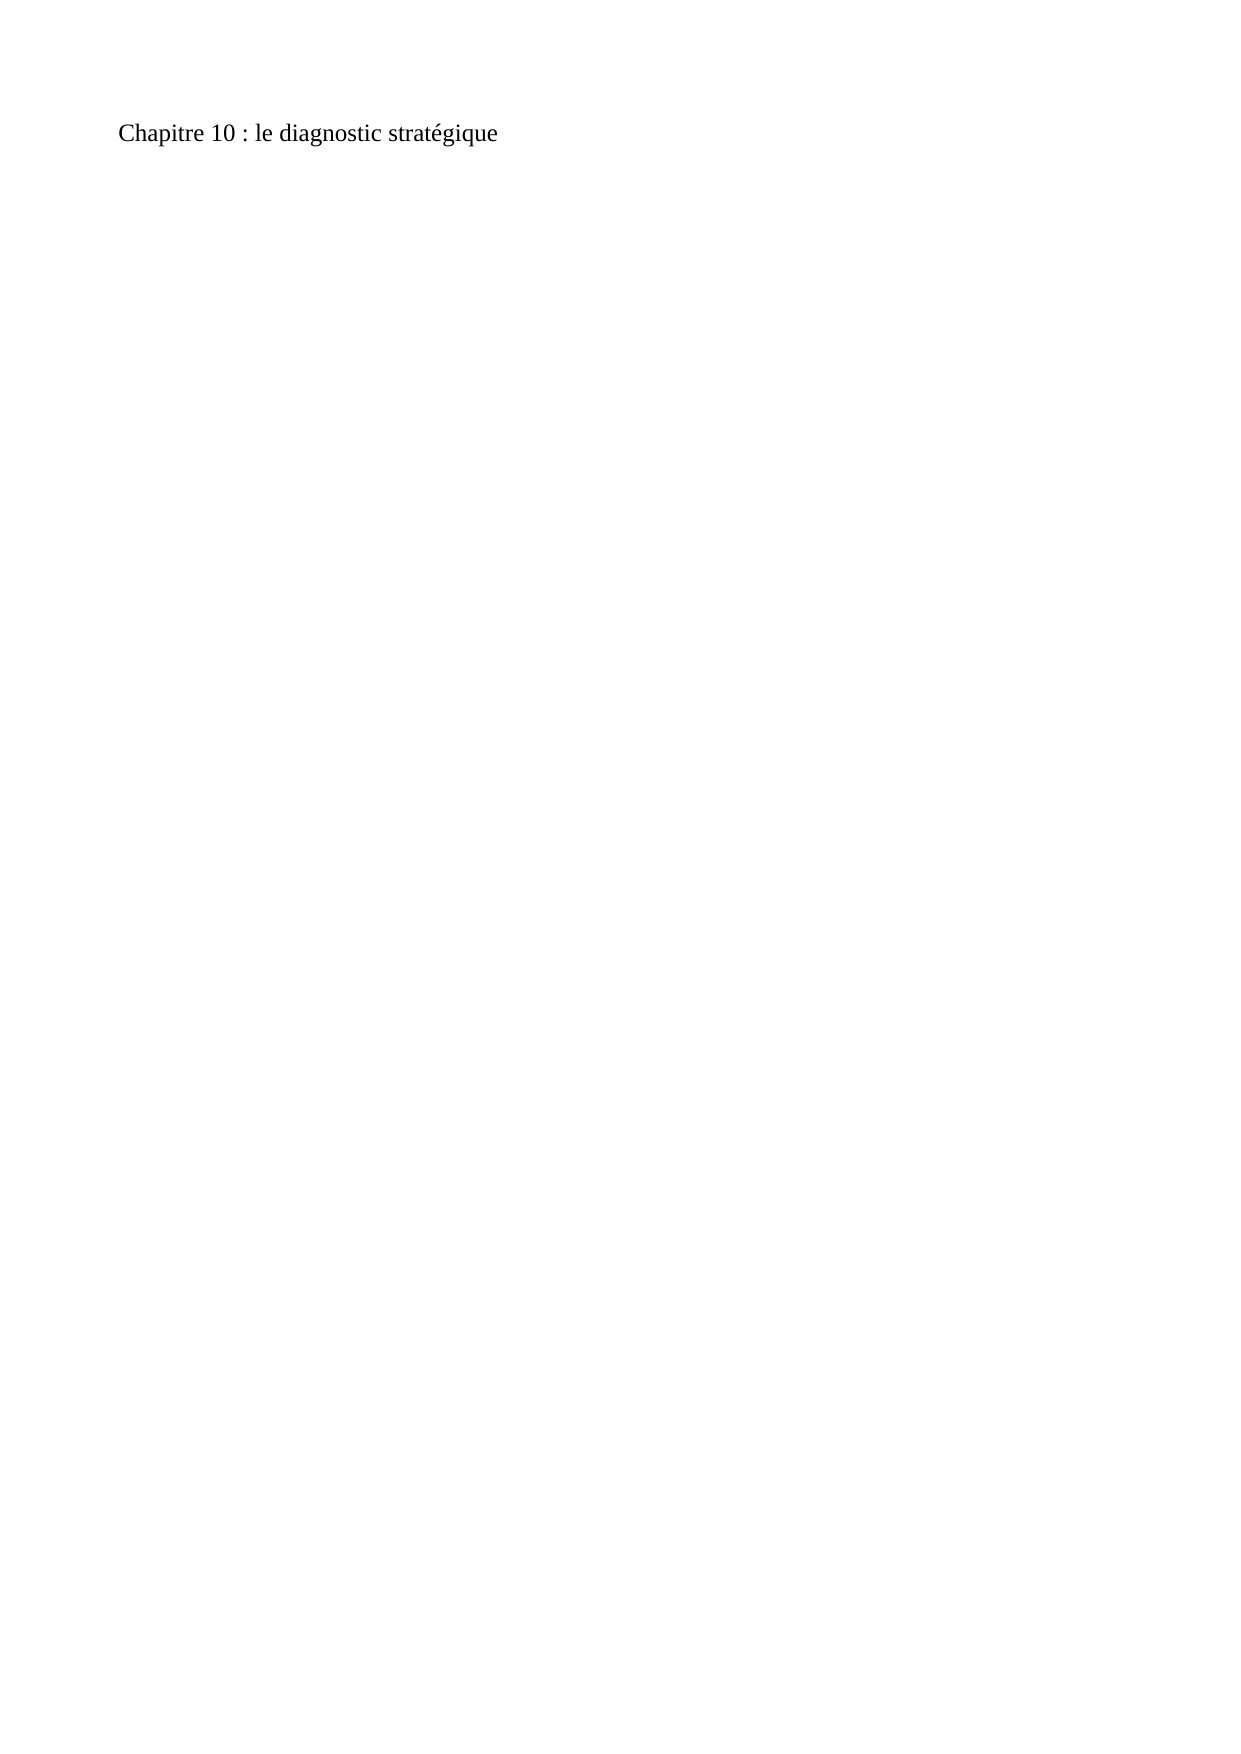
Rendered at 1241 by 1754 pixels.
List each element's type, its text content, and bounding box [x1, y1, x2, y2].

text Chapitre 10 : le diagnostic stratégique [118, 118, 1122, 147]
